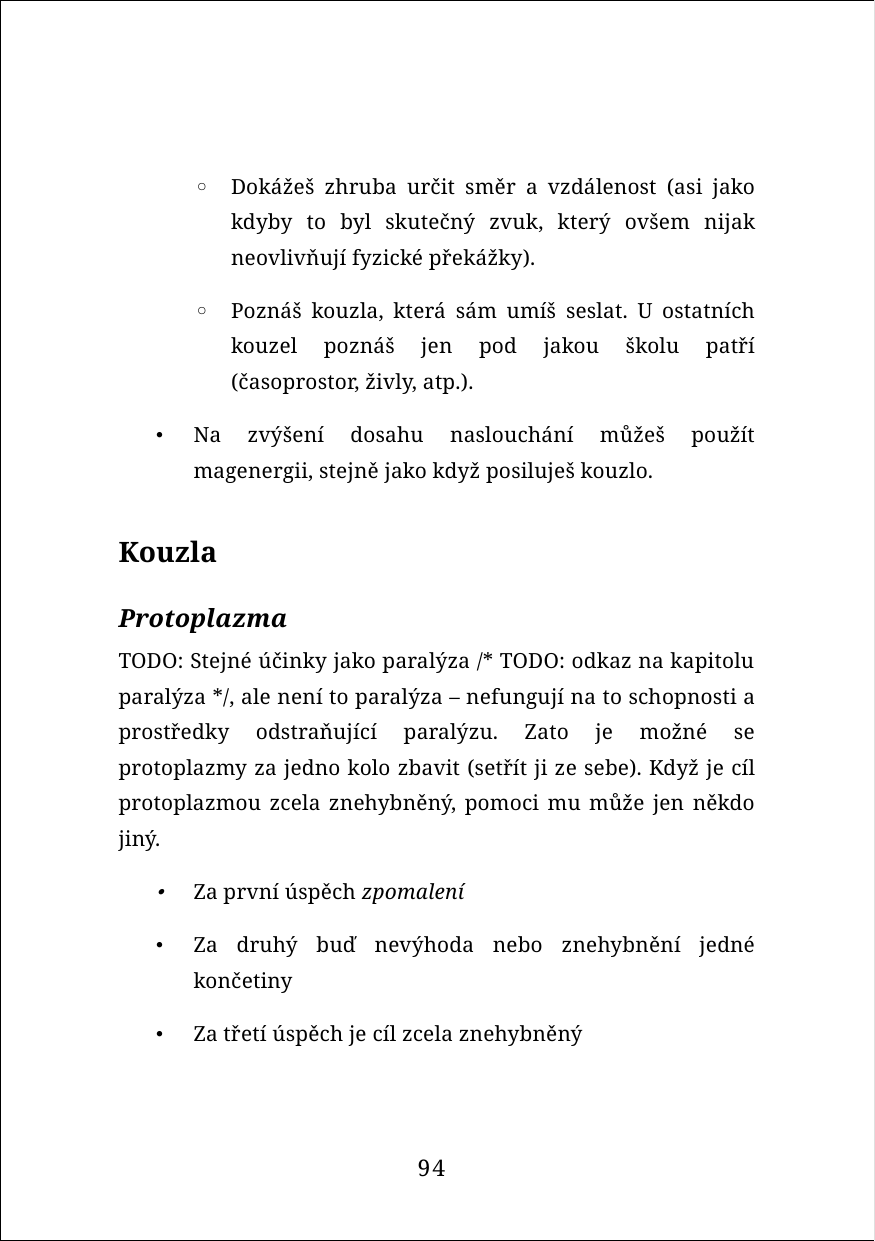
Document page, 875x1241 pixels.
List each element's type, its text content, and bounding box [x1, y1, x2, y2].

text TODO: Stejné účinky jako paralýza /* TODO: odkaz na kapitolu paralýza */, ale není to paralýza – nefungují na to schopnosti a prostředky odstraňující paralýzu. Zato je možné se protoplazmy za jedno kolo zbavit (setřít ji ze sebe). Když je cíl protoplazmou zcela znehybněný, pomoci mu může jen někdo jiný. [118, 646, 756, 852]
list Za třetí úspěch je cíl zcela znehybněný [156, 1019, 756, 1048]
list Dokážeš zhruba určit směr a vzdálenost (asi jako kdyby to byl skutečný zvuk, který ovšem nijak neovlivňují fyzické překážky). [193, 172, 756, 271]
list Za druhý buď nevýhoda nebo znehybnění jedné končetiny [156, 930, 756, 994]
list Za první úspěch zpomalení [156, 877, 756, 906]
subtitle Kouzla [118, 533, 756, 571]
subtitle Protoplazma [118, 601, 756, 634]
list Poznáš kouzla, která sám umíš seslat. U ostatních kouzel poznáš jen pod jakou školu patří (časoprostor, živly, atp.). [193, 296, 756, 396]
list Na zvýšení dosahu naslouchání můžeš použít magenergii, stejně jako když posiluješ kouzlo. [156, 420, 756, 484]
